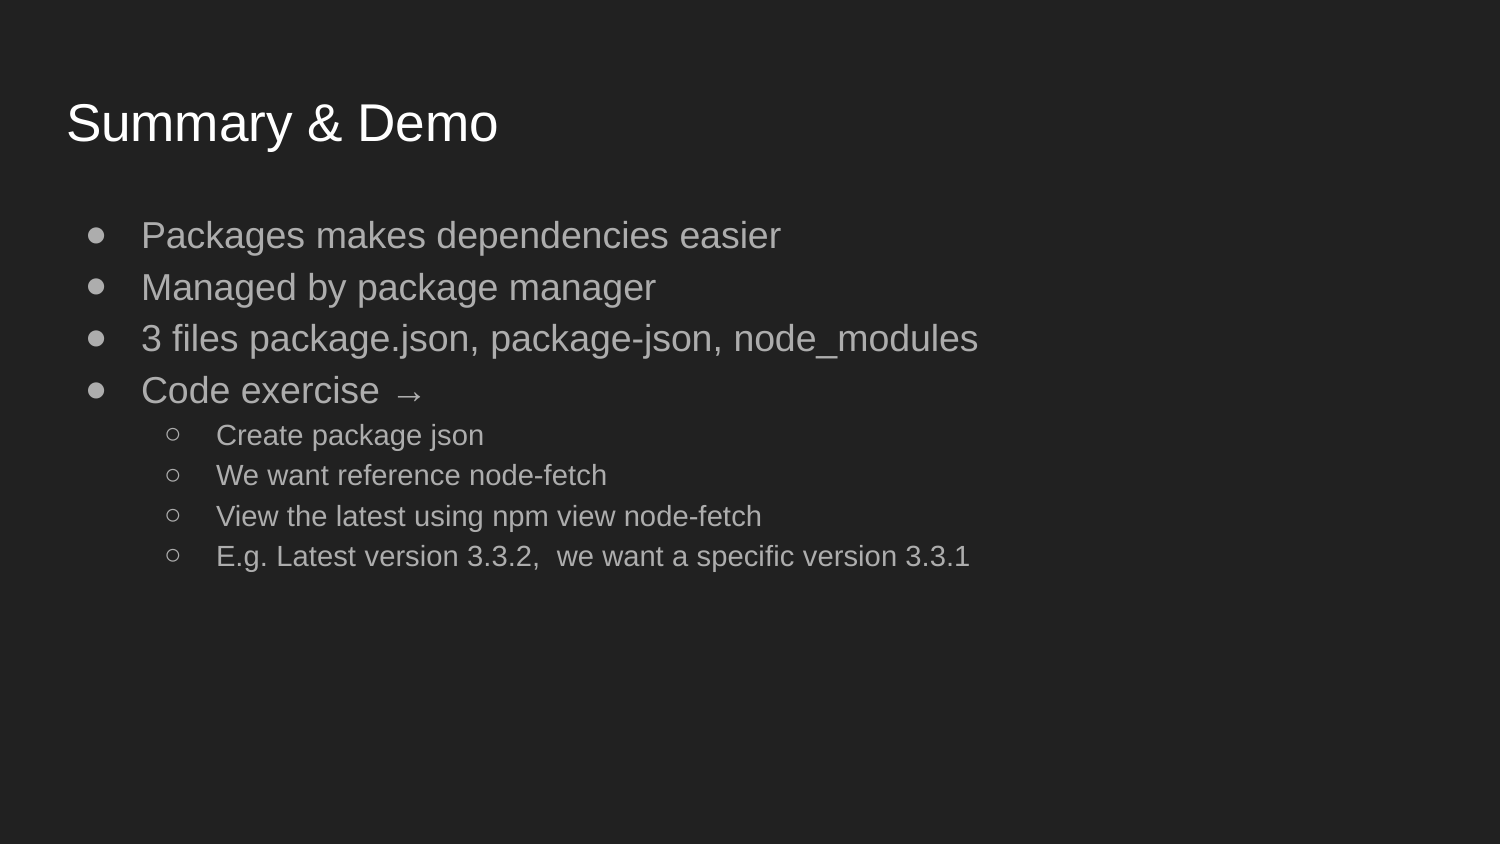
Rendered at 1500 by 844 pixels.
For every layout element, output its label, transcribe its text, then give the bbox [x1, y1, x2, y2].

list Packages makes dependencies easier Managed by package manager 3 files package.json, package-json, node_modules Code exercise → Create package json We want reference node-fetch View the latest using npm view node-fetch E.g. Latest version 3.3.2, we want a specific version 3.3.1 [51, 189, 1449, 750]
title Summary & Demo [51, 72, 1449, 167]
